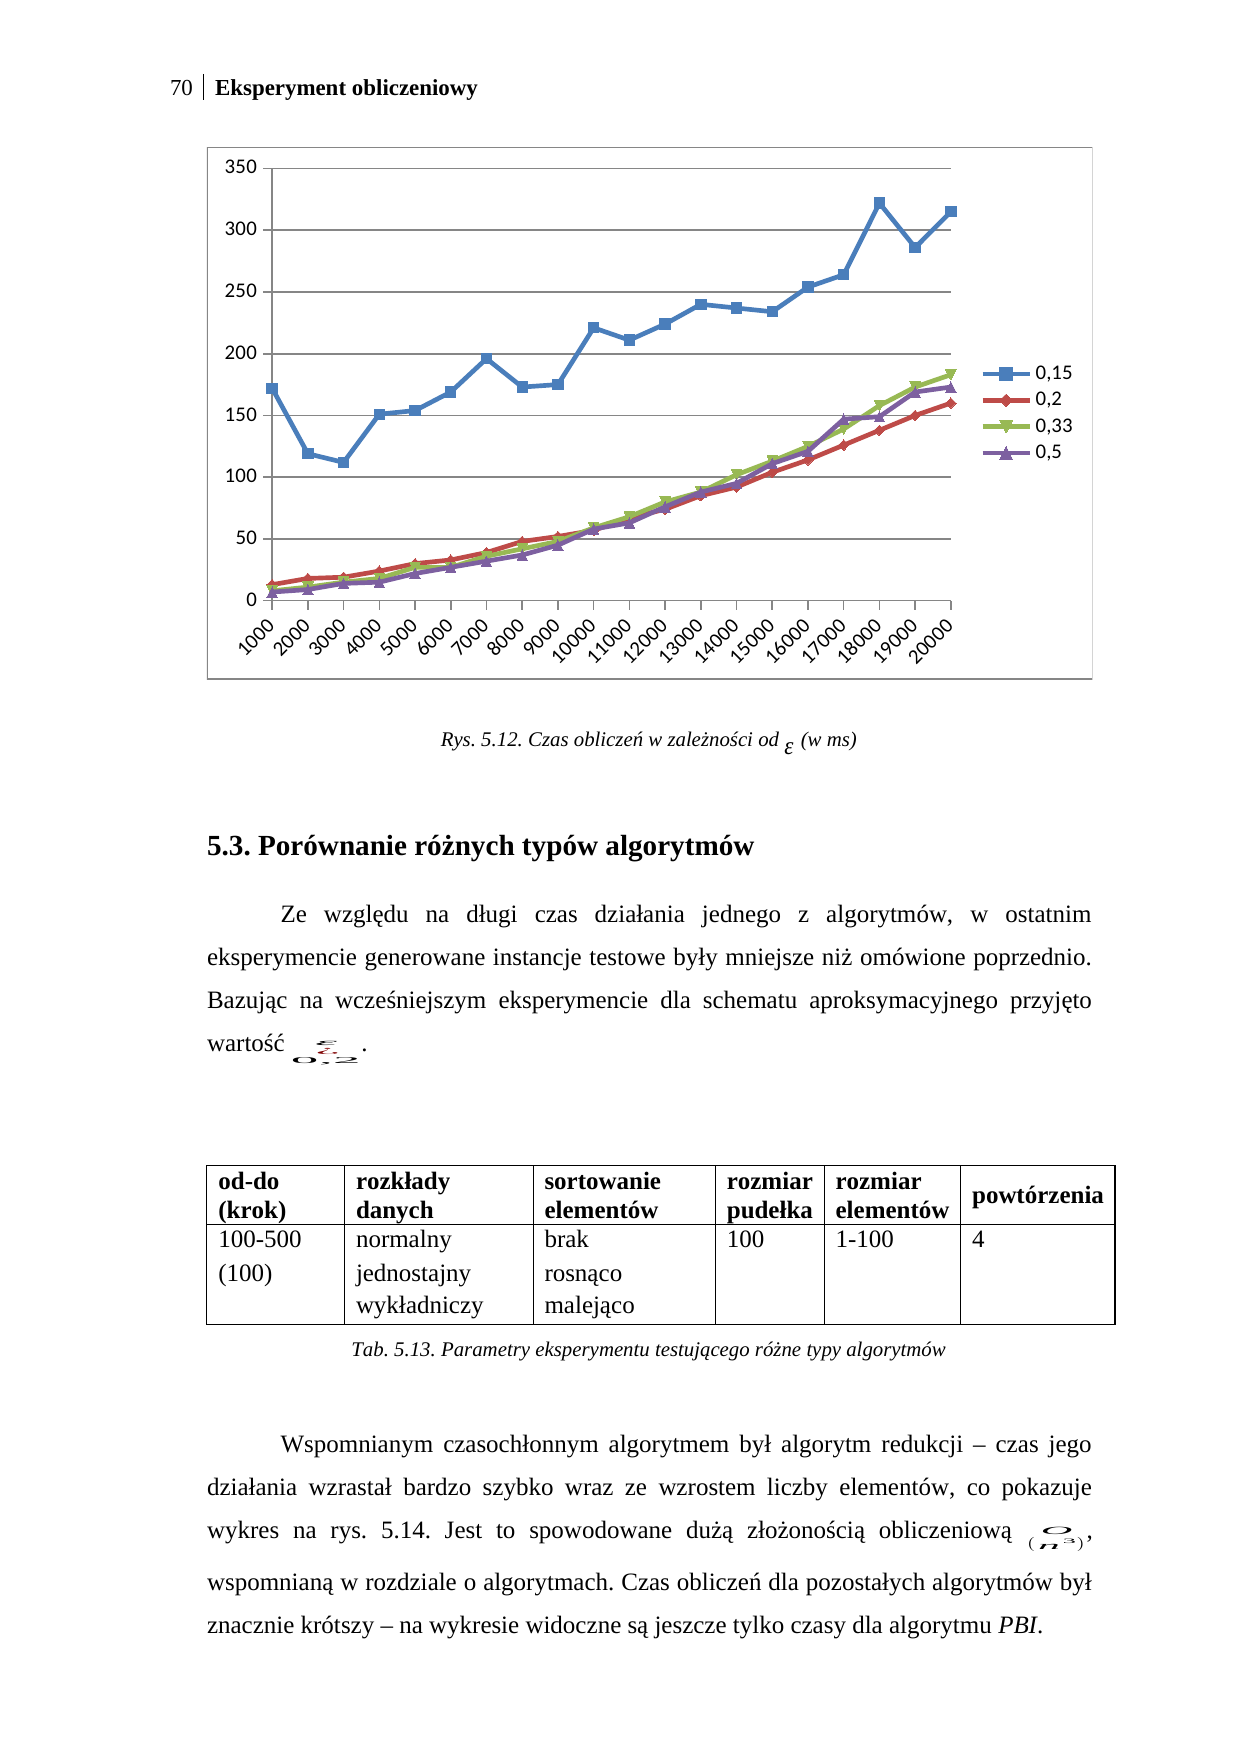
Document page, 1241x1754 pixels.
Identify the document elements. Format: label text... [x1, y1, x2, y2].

table_cell brak rosnąco malejąco [534, 1225, 715, 1324]
table_header rozmiar pudełka [716, 1166, 824, 1223]
table_header od-do (krok) [207, 1166, 344, 1223]
table_cell 1-100 [825, 1225, 960, 1324]
table_header sortowanie elementów [534, 1166, 715, 1223]
text Ze względu na długi czas działania jednego z algorytmów, w ostatnim eksperymencie generowane instancje testowe były mniejsze niż omówione poprzednio. Bazując na wcześniejszym eksperymencie dla schematu aproksymacyjnego przyjęto wartość . [207, 899, 1092, 1066]
text Rys. 5.12. Czas obliczeń w zależności od (w ms) [207, 727, 1092, 760]
table_cell 100-500 (100) [207, 1225, 344, 1324]
table_header rozkłady danych [345, 1166, 533, 1223]
table_header rozmiar elementów [825, 1166, 960, 1223]
text 5.3. Porównanie różnych typów algorytmów [207, 828, 1092, 861]
table_header powtórzenia [961, 1166, 1114, 1223]
text Tab. 5.13. Parametry eksperymentu testującego różne typy algorytmów [207, 1337, 1092, 1361]
table_cell normalny jednostajny wykładniczy [345, 1225, 533, 1324]
table_cell 100 [716, 1225, 824, 1324]
table_cell 4 [961, 1225, 1114, 1324]
text Wspomnianym czasochłonnym algorytmem był algorytm redukcji – czas jego działania wzrastał bardzo szybko wraz ze wzrostem liczby elementów, co pokazuje wykres na rys. 5.14. Jest to spowodowane dużą złożonością obliczeniową , wspomnianą w rozdziale o algorytmach. Czas obliczeń dla pozostałych algorytmów był znacznie krótszy – na wykresie widoczne są jeszcze tylko czasy dla algorytmu PBI. [207, 1429, 1092, 1639]
